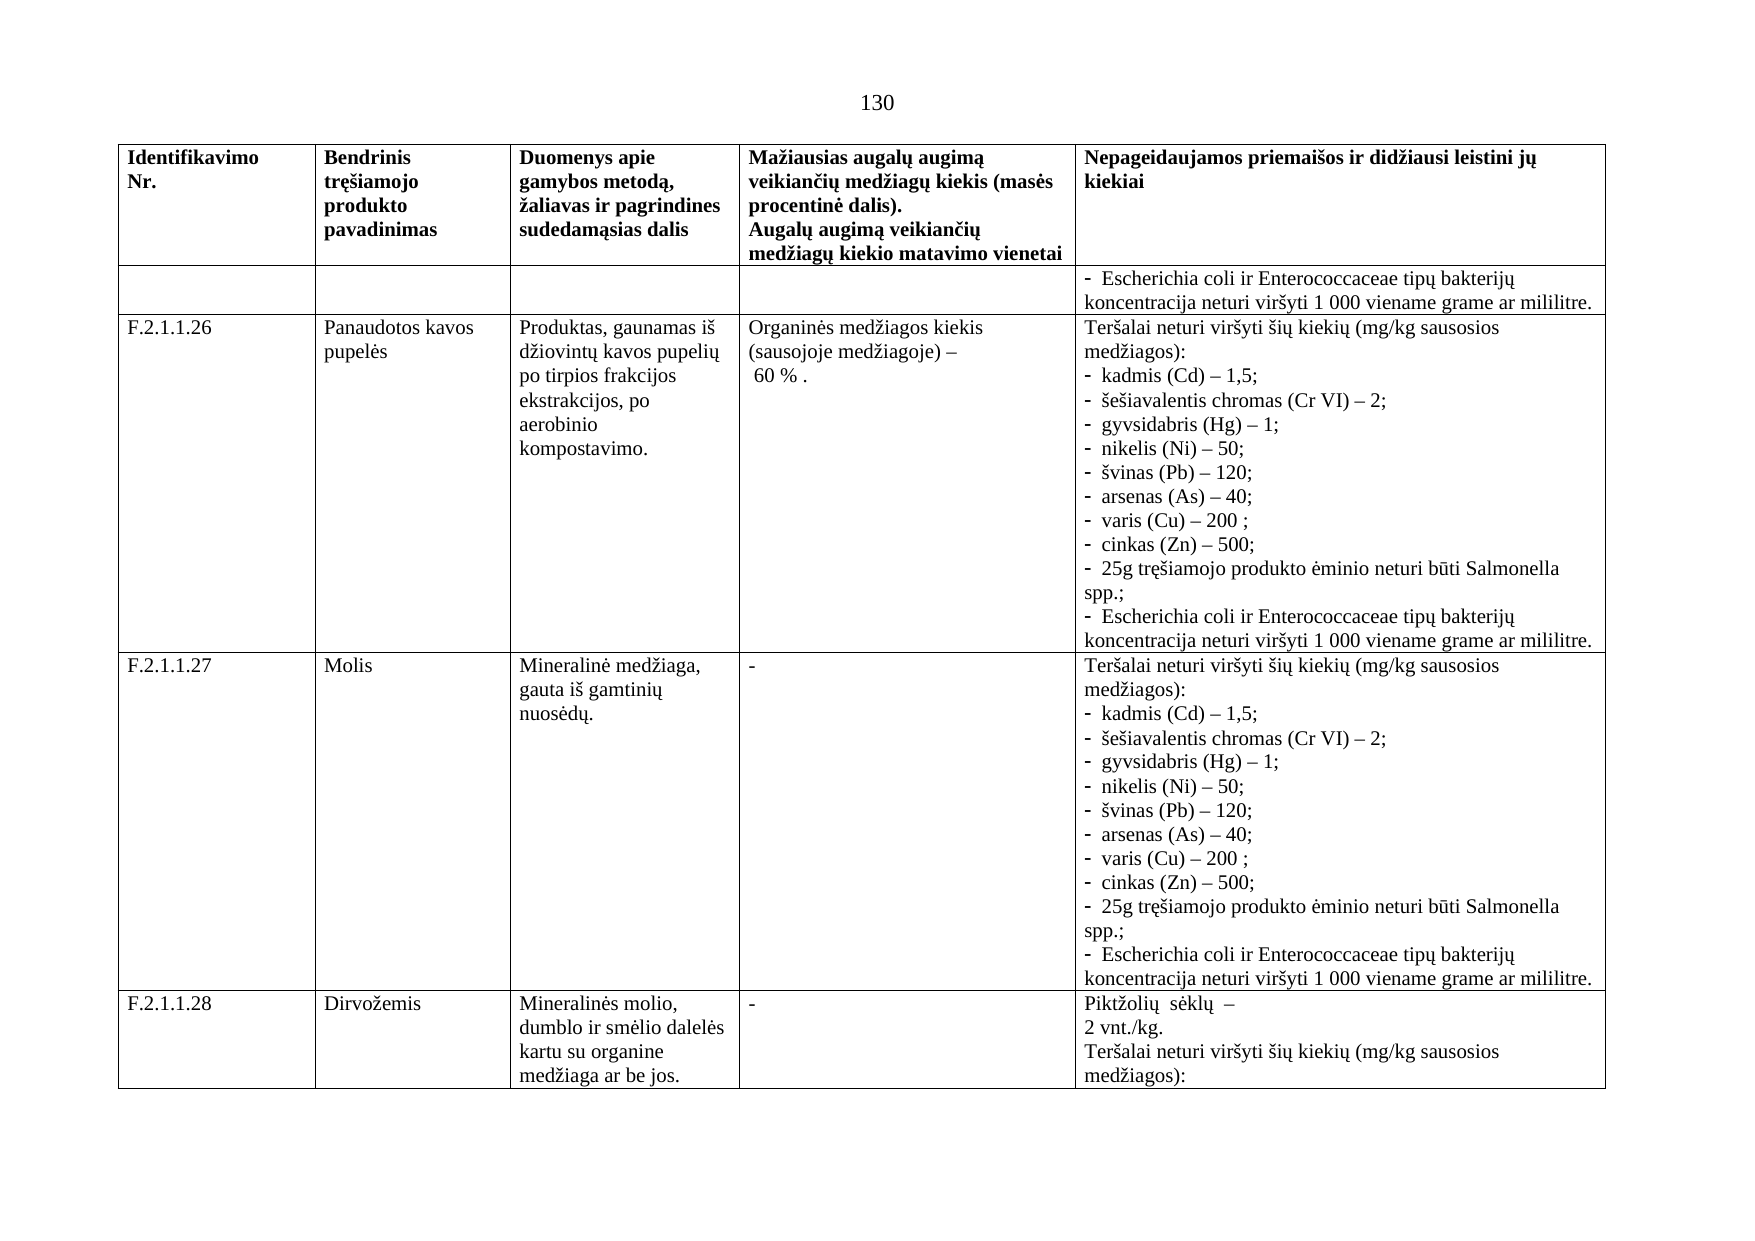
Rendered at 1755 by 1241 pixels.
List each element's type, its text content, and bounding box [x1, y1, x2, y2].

table_cell - [740, 991, 1075, 1087]
table_cell Piktžolių sėklų – 2 vnt./kg. Teršalai neturi viršyti šių kiekių (mg/kg sausosios medžiagos): [1076, 991, 1605, 1087]
table_header Mažiausias augalų augimą veikiančių medžiagų kiekis (masės procentinė dalis). Augalų augimą veikiančių medžiagų kiekio matavimo vienetai [740, 145, 1075, 265]
table_header Nepageidaujamos priemaišos ir didžiausi leistini jų kiekiai [1076, 145, 1605, 265]
table_cell Escherichia coli ir Enterococcaceae tipų bakterijų koncentracija neturi viršyti 1 000 viename grame ar mililitre. [1076, 266, 1605, 314]
table_cell - [740, 653, 1075, 990]
table_cell [511, 266, 739, 314]
table_cell Panaudotos kavos pupelės [316, 315, 510, 652]
table_header Identifikavimo Nr. [119, 145, 315, 265]
table_cell F.2.1.1.27 [119, 653, 315, 990]
table_cell F.2.1.1.28 [119, 991, 315, 1087]
table_cell [119, 266, 315, 314]
table_cell F.2.1.1.26 [119, 315, 315, 652]
table_cell Dirvožemis [316, 991, 510, 1087]
table_cell Molis [316, 653, 510, 990]
table_cell Mineralinės molio, dumblo ir smėlio dalelės kartu su organine medžiaga ar be jos. [511, 991, 739, 1087]
table_header Duomenys apie gamybos metodą, žaliavas ir pagrindines sudedamąsias dalis [511, 145, 739, 265]
table_cell Organinės medžiagos kiekis (sausojoje medžiagoje) – 60 % . [740, 315, 1075, 652]
table_cell Teršalai neturi viršyti šių kiekių (mg/kg sausosios medžiagos): kadmis (Cd) – 1,5; šešiavalentis chromas (Cr VI) – 2; gyvsidabris (Hg) – 1; nikelis (Ni) – 50; švinas (Pb) – 120; arsenas (As) – 40; varis (Cu) – 200 ; cinkas (Zn) – 500; 25g tręšiamojo produkto ėminio neturi būti Salmonella spp.; Escherichia coli ir Enterococcaceae tipų bakterijų koncentracija neturi viršyti 1 000 viename grame ar mililitre. [1076, 653, 1605, 990]
table_header Bendrinis tręšiamojo produkto pavadinimas [316, 145, 510, 265]
table_cell Produktas, gaunamas iš džiovintų kavos pupelių po tirpios frakcijos ekstrakcijos, po aerobinio kompostavimo. [511, 315, 739, 652]
table_cell [740, 266, 1075, 314]
table_cell Mineralinė medžiaga, gauta iš gamtinių nuosėdų. [511, 653, 739, 990]
table_cell Teršalai neturi viršyti šių kiekių (mg/kg sausosios medžiagos): kadmis (Cd) – 1,5; šešiavalentis chromas (Cr VI) – 2; gyvsidabris (Hg) – 1; nikelis (Ni) – 50; švinas (Pb) – 120; arsenas (As) – 40; varis (Cu) – 200 ; cinkas (Zn) – 500; 25g tręšiamojo produkto ėminio neturi būti Salmonella spp.; Escherichia coli ir Enterococcaceae tipų bakterijų koncentracija neturi viršyti 1 000 viename grame ar mililitre. [1076, 315, 1605, 652]
table_cell [316, 266, 510, 314]
